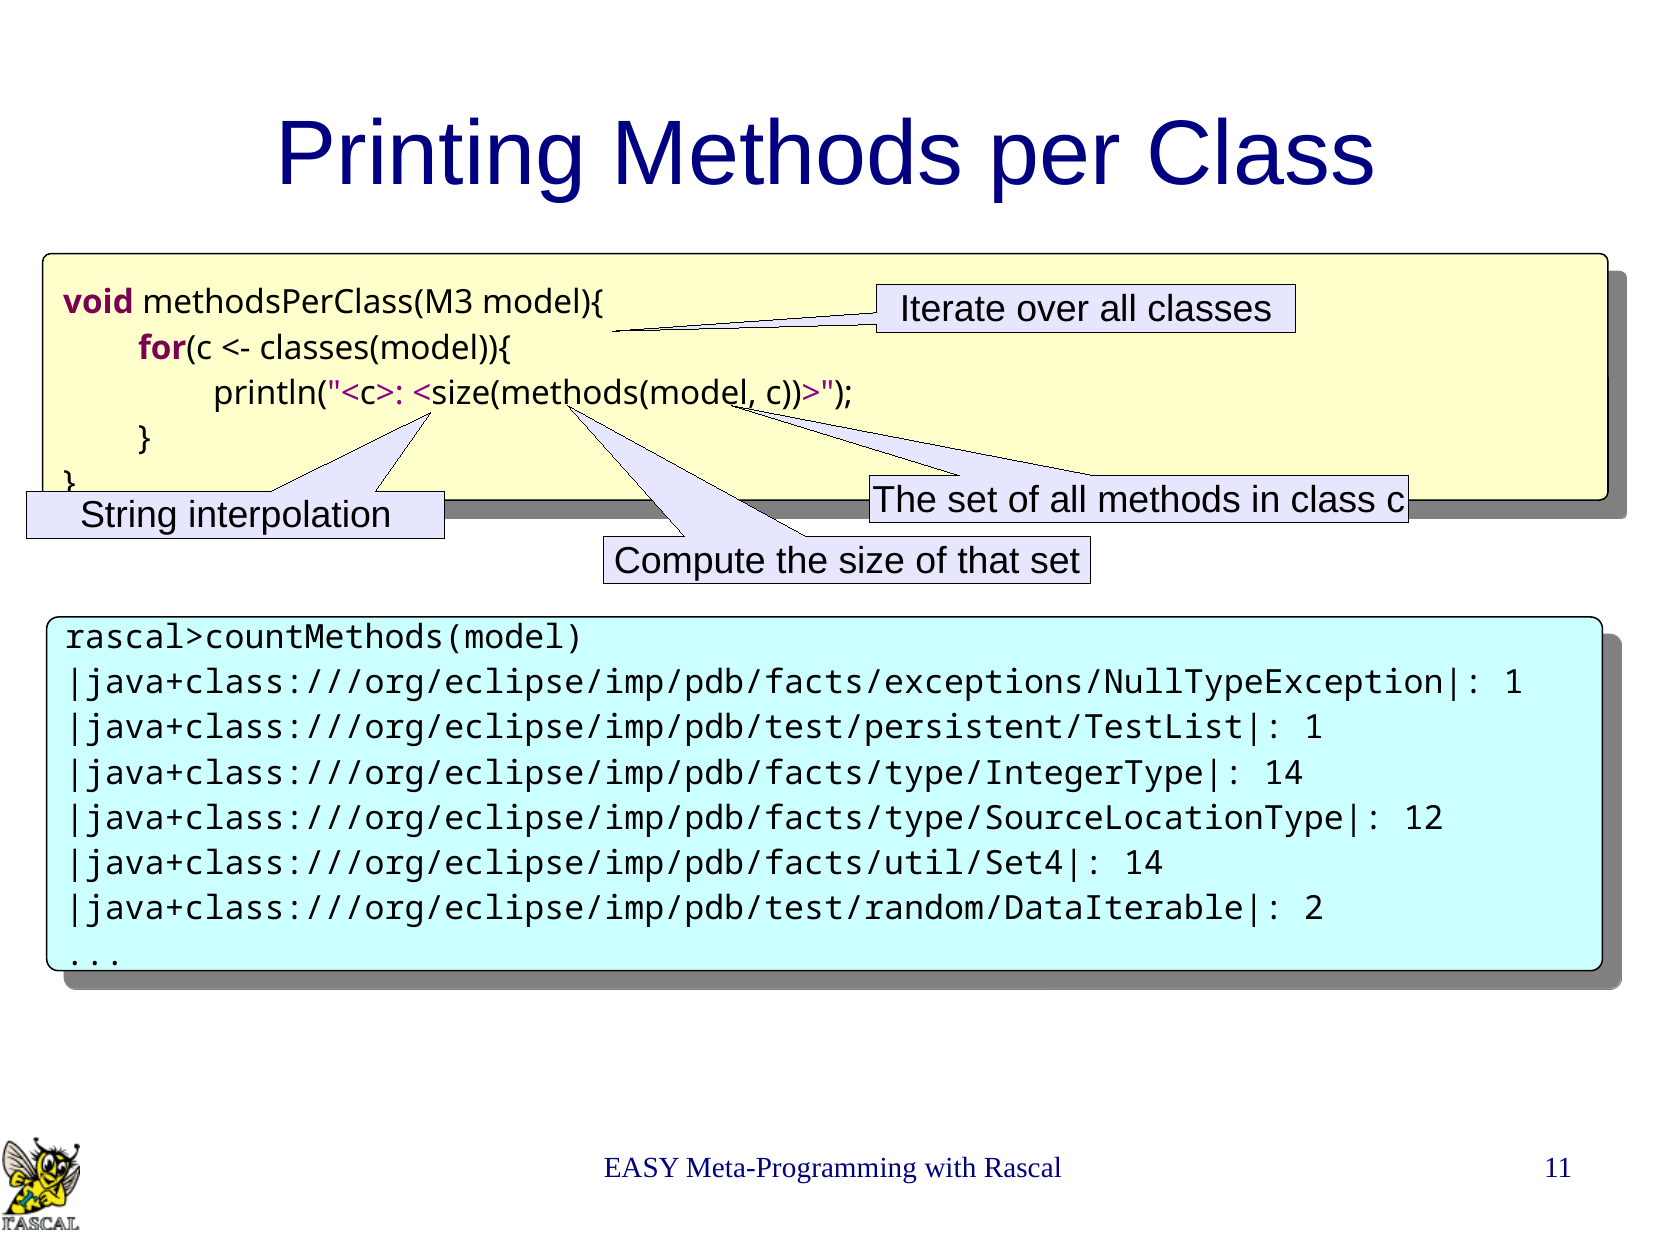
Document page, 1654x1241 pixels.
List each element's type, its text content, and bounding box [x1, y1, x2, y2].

text_box [42, 253, 1609, 501]
text_box void methodsPerClass(M3 model){ for(c <- classes(model)){ println("<c>: <size(methods(model, c))>"); } } [48, 271, 1572, 497]
picture [1, 1137, 80, 1230]
title Printing Methods per Class [82, 49, 1571, 257]
text_box rascal>countMethods(model) |java+class:///org/eclipse/imp/pdb/facts/exceptions/NullTypeException|: 1 |java+class:///org/eclipse/imp/pdb/test/persistent/TestList|: 1 |java+class:///org/eclipse/imp/pdb/facts/type/IntegerType|: 14 |java+class:///org/eclipse/imp/pdb/facts/type/SourceLocationType|: 12 |java+class:///org/eclipse/imp/pdb/facts/util/Set4|: 14 |java+class:///org/eclipse/imp/pdb/test/random/DataIterable|: 2 ... [46, 616, 1603, 971]
text_box String interpolation [26, 412, 445, 539]
text_box [445, 497, 652, 501]
text_box Iterate over all classes [612, 284, 1296, 333]
text_box [737, 497, 869, 501]
text_box The set of all methods in class c [731, 405, 1409, 523]
text_box Compute the size of that set [567, 405, 1091, 584]
